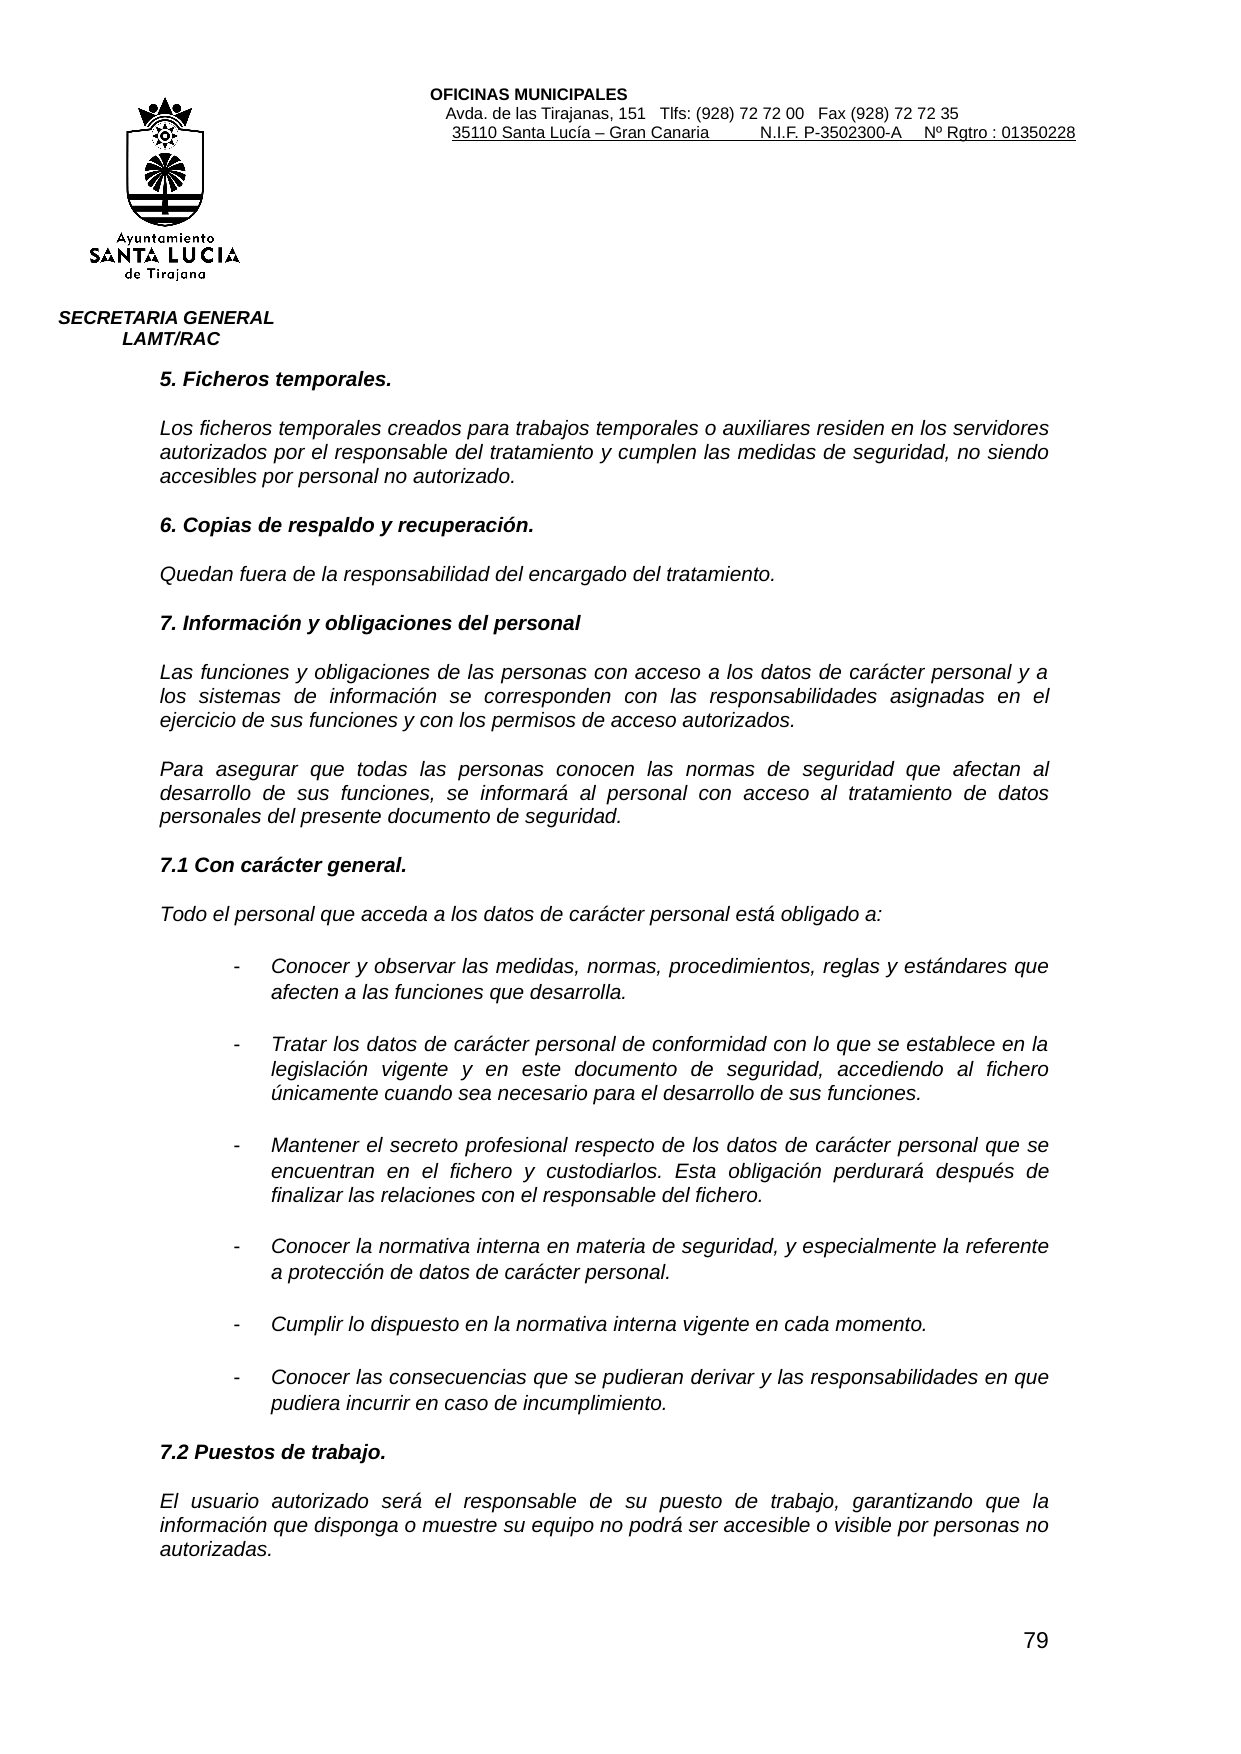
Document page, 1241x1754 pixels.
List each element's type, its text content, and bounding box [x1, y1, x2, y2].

list Conocer la normativa interna en materia de seguridad, y especialmente la referente a protección de datos de carácter personal. [233, 1231, 1050, 1284]
text 5. Ficheros temporales. [159, 337, 1050, 391]
text El usuario autorizado será el responsable de su puesto de trabajo, garantizando que la información que disponga o muestre su equipo no podrá ser accesible o visible por personas no autorizadas. [159, 1488, 1050, 1560]
picture [61, 67, 268, 307]
list Cumplir lo dispuesto en la normativa interna vigente en cada momento. [233, 1309, 1050, 1337]
list Conocer y observar las medidas, normas, procedimientos, reglas y estándares que afecten a las funciones que desarrolla. [233, 951, 1050, 1004]
text 6. Copias de respaldo y recuperación. [159, 513, 1050, 537]
text 7.2 Puestos de trabajo. [159, 1439, 1050, 1463]
text Para asegurar que todas las personas conocen las normas de seguridad que afectan al desarrollo de sus funciones, se informará al personal con acceso al tratamiento de datos personales del presente documento de seguridad. [159, 756, 1050, 828]
list Tratar los datos de carácter personal de conformidad con lo que se establece en la legislación vigente y en este documento de seguridad, accediendo al fichero únicamente cuando sea necesario para el desarrollo de sus funciones. [233, 1029, 1050, 1105]
text Quedan fuera de la responsabilidad del encargado del tratamiento. [159, 562, 1050, 586]
text 7. Información y obligaciones del personal [159, 611, 1050, 634]
text 7.1 Con carácter general. [159, 853, 1050, 877]
list Mantener el secreto profesional respecto de los datos de carácter personal que se encuentran en el fichero y custodiarlos. Esta obligación perdurará después de finalizar las relaciones con el responsable del fichero. [233, 1130, 1050, 1206]
text Los ficheros temporales creados para trabajos temporales o auxiliares residen en los servidores autorizados por el responsable del tratamiento y cumplen las medidas de seguridad, no siendo accesibles por personal no autorizado. [159, 416, 1050, 488]
list Conocer las consecuencias que se pudieran derivar y las responsabilidades en que pudiera incurrir en caso de incumplimiento. [233, 1362, 1050, 1414]
text Las funciones y obligaciones de las personas con acceso a los datos de carácter personal y a los sistemas de información se corresponden con las responsabilidades asignadas en el ejercicio de sus funciones y con los permisos de acceso autorizados. [159, 659, 1050, 731]
text Todo el personal que acceda a los datos de carácter personal está obligado a: [159, 902, 1050, 926]
